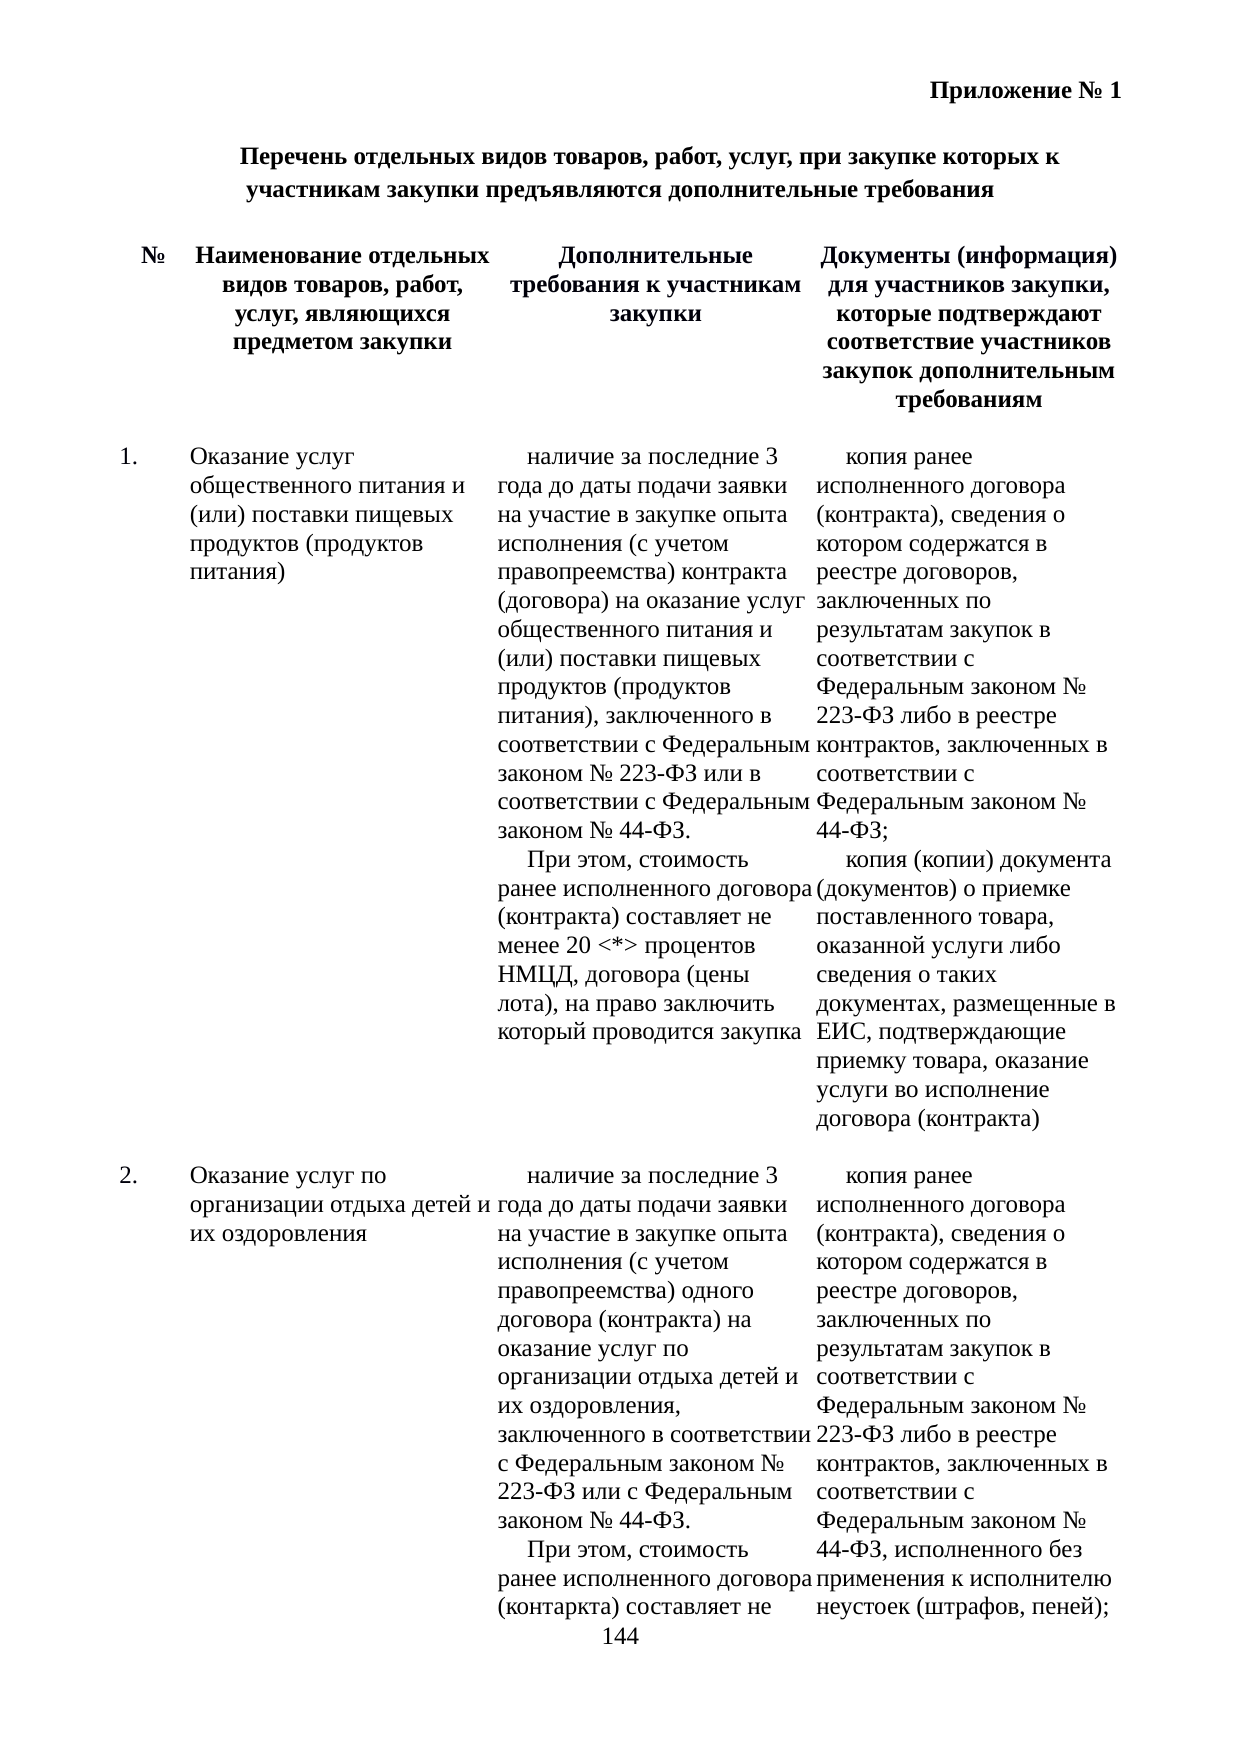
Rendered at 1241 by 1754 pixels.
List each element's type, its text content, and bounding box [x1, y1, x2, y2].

table_header Документы (информация) для участников закупки, которые подтверждают соответствие участников закупок дополнительным требованиям [815, 240, 1123, 441]
table_cell копия ранее исполненного договора (контракта), сведения о котором содержатся в реестре договоров, заключенных по результатам закупок в соответствии с Федеральным законом № 223-ФЗ либо в реестре контрактов, заключенных в соответствии с Федеральным законом № 44-ФЗ; копия (копии) документа (документов) о приемке поставленного товара, оказанной услуги либо сведения о таких документах, размещенные в ЕИС, подтверждающие приемку товара, оказание услуги во исполнение договора (контракта) [815, 441, 1123, 1160]
table_header Наименование отдельных видов товаров, работ, услуг, являющихся предметом закупки [189, 240, 496, 441]
table_cell наличие за последние 3 года до даты подачи заявки на участие в закупке опыта исполнения (с учетом правопреемства) контракта (договора) на оказание услуг общественного питания и (или) поставки пищевых продуктов (продуктов питания), заключенного в соответствии с Федеральным законом № 223-ФЗ или в соответствии с Федеральным законом № 44-ФЗ. При этом, стоимость ранее исполненного договора (контракта) составляет не менее 20 <*> процентов НМЦД, договора (цены лота), на право заключить который проводится закупка [496, 441, 815, 1160]
table_cell Оказание услуг по организации отдыха детей и их оздоровления [189, 1160, 496, 1620]
table_cell копия ранее исполненного договора (контракта), сведения о котором содержатся в реестре договоров, заключенных по результатам закупок в соответствии с Федеральным законом № 223-ФЗ либо в реестре контрактов, заключенных в соответствии с Федеральным законом № 44-ФЗ, исполненного без применения к исполнителю неустоек (штрафов, пеней); [815, 1160, 1123, 1620]
table_header № [118, 240, 188, 441]
text Приложение № 1 [118, 75, 1122, 104]
table_cell Оказание услуг общественного питания и (или) поставки пищевых продуктов (продуктов питания) [189, 441, 496, 1160]
table_cell 2. [118, 1160, 188, 1620]
table_header Дополнительные требования к участникам закупки [496, 240, 815, 441]
table_cell 1. [118, 441, 188, 1160]
table_cell наличие за последние 3 года до даты подачи заявки на участие в закупке опыта исполнения (с учетом правопреемства) одного договора (контракта) на оказание услуг по организации отдыха детей и их оздоровления, заключенного в соответствии с Федеральным законом № 223-ФЗ или с Федеральным законом № 44-ФЗ. При этом, стоимость ранее исполненного договора (контаркта) составляет не [496, 1160, 815, 1620]
text Перечень отдельных видов товаров, работ, услуг, при закупке которых к участникам закупки предъявляются дополнительные требования [118, 141, 1122, 203]
